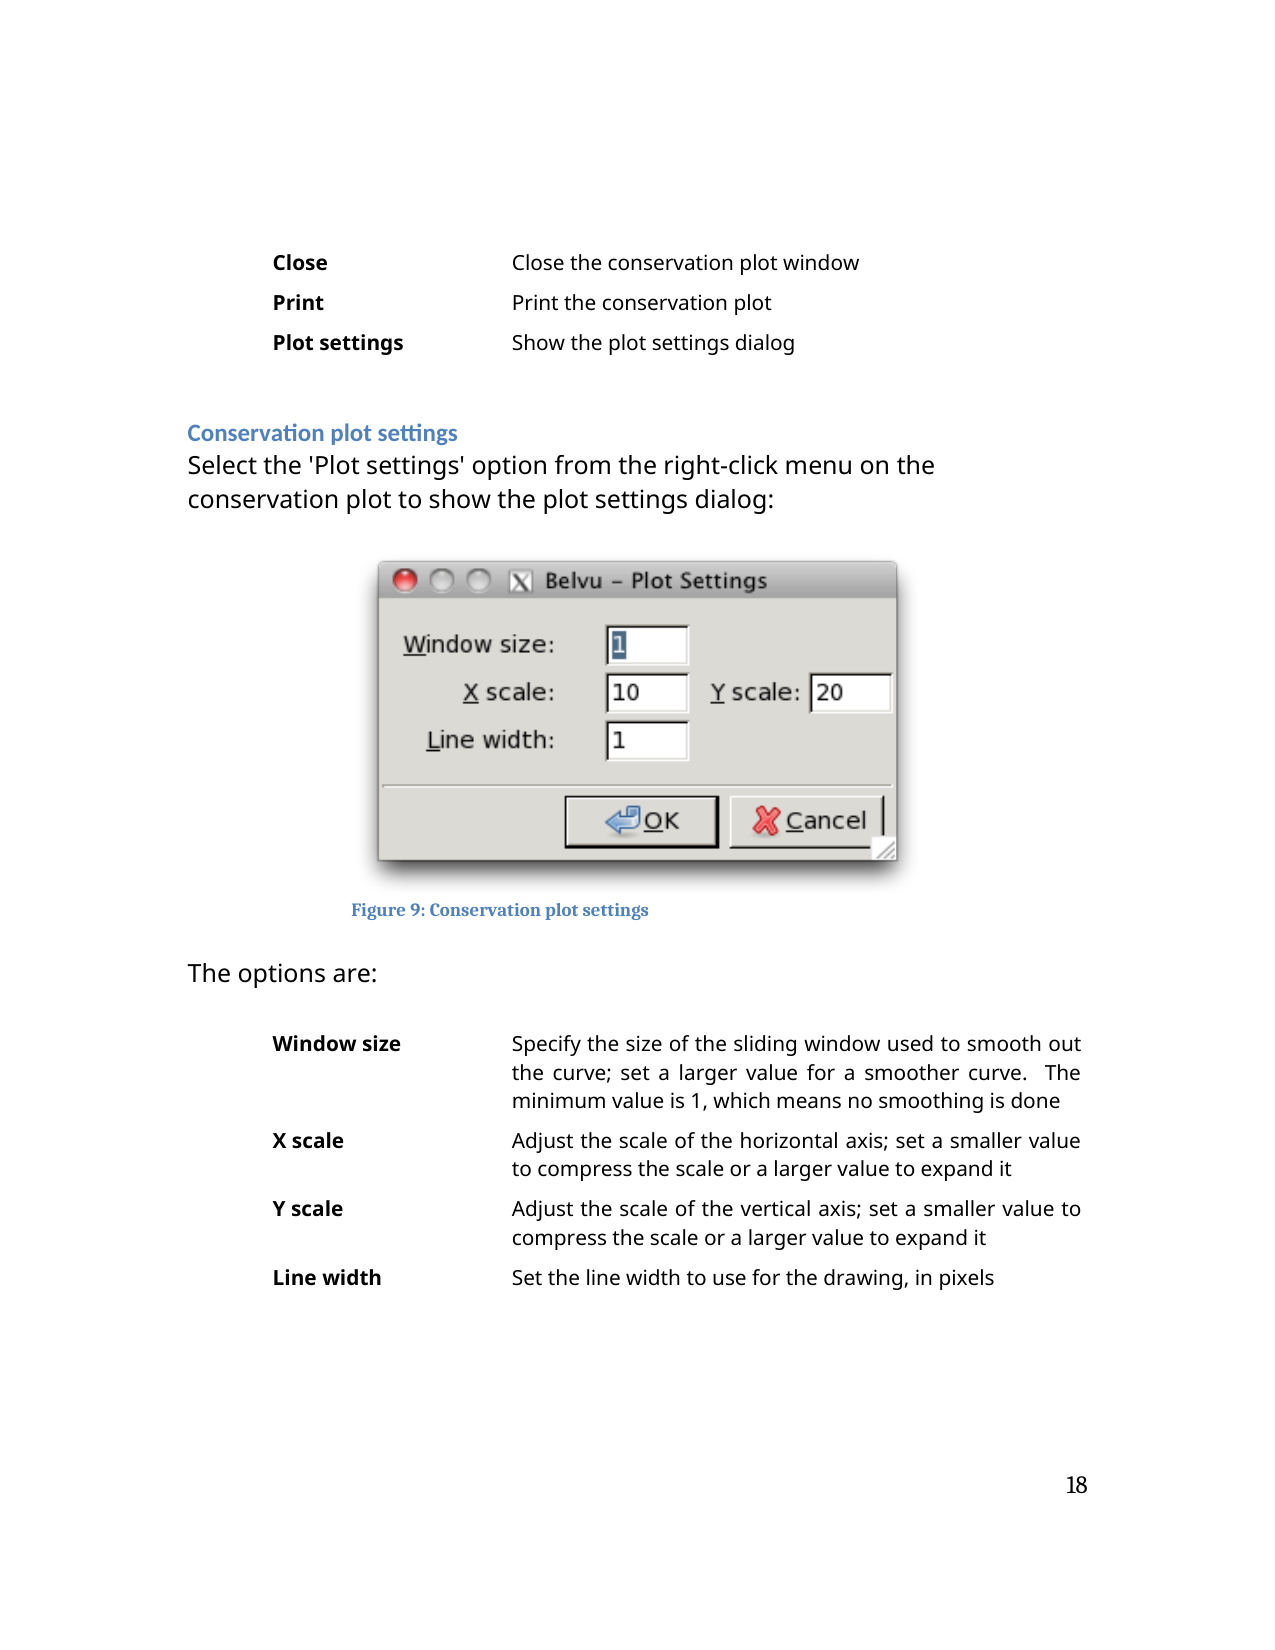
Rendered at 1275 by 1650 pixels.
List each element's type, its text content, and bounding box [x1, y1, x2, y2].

table_header Close [267, 242, 506, 282]
table_cell Set the line width to use for the drawing, in pixels [506, 1257, 1088, 1297]
text The options are: [187, 955, 1087, 989]
picture [351, 549, 925, 900]
table_cell Show the plot settings dialog [506, 322, 1088, 362]
table_cell Adjust the scale of the horizontal axis; set a smaller value to compress the scale or a larger value to expand it [506, 1120, 1088, 1188]
table_cell Y scale [267, 1189, 506, 1257]
table_cell Print the conservation plot [506, 282, 1088, 322]
table_cell Adjust the scale of the vertical axis; set a smaller value to compress the scale or a larger value to expand it [506, 1189, 1088, 1257]
table_cell Print [267, 282, 506, 322]
table_header Specify the size of the sliding window used to smooth out the curve; set a larger value for a smoother curve. The minimum value is 1, which means no smoothing is done [506, 1024, 1088, 1120]
text Figure 9: Conservation plot settings [351, 900, 924, 921]
table_cell Line width [267, 1257, 506, 1297]
table_cell X scale [267, 1120, 506, 1188]
text Select the 'Plot settings' option from the right-click menu on the conservation plot to show the plot settings dialog: [187, 447, 1087, 516]
table_header Window size [267, 1024, 506, 1120]
subtitle Conservation plot settings [187, 417, 1087, 447]
table_header Close the conservation plot window [506, 242, 1088, 282]
table_cell Plot settings [267, 322, 506, 362]
